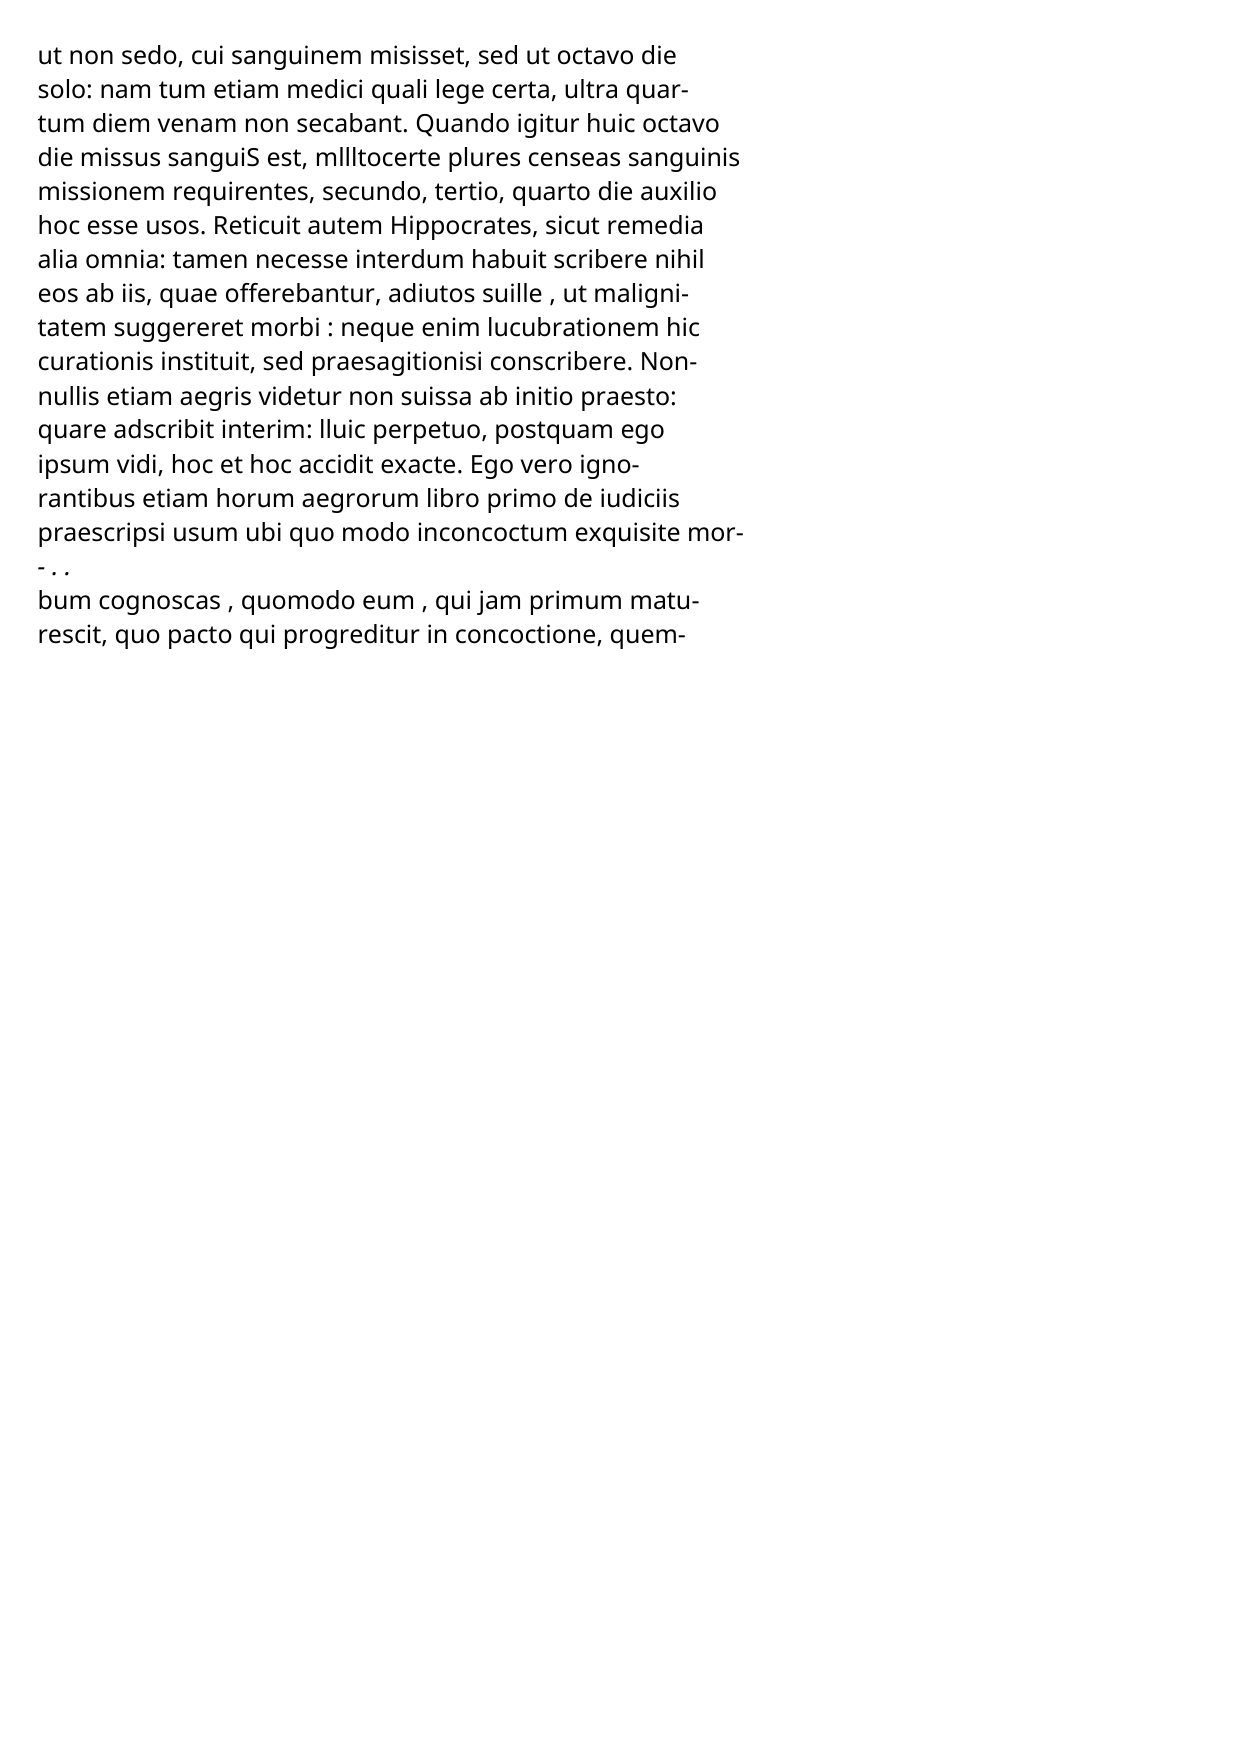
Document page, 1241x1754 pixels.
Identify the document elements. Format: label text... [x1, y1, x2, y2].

text ut non sedo, cui sanguinem misisset, sed ut octavo die solo: nam tum etiam medici quali lege certa, ultra quar- tum diem venam non secabant. Quando igitur huic octavo die missus sanguiS est, mllltocerte plures censeas sanguinis missionem requirentes, secundo, tertio, quarto die auxilio hoc esse usos. Reticuit autem Hippocrates, sicut remedia alia omnia: tamen necesse interdum habuit scribere nihil eos ab iis, quae offerebantur, adiutos suille , ut maligni- tatem suggereret morbi : neque enim lucubrationem hic curationis instituit, sed praesagitionisi conscribere. Non- nullis etiam aegris videtur non suissa ab initio praesto: quare adscribit interim: lluic perpetuo, postquam ego ipsum vidi, hoc et hoc accidit exacte. Ego vero igno- rantibus etiam horum aegrorum libro primo de iudiciis praescripsi usum ubi quo modo inconcoctum exquisite mor- - . . [37, 37, 1203, 582]
text bum cognoscas , quomodo eum , qui jam primum matu- rescit, quo pacto qui progreditur in concoctione, quem- [37, 582, 1203, 651]
